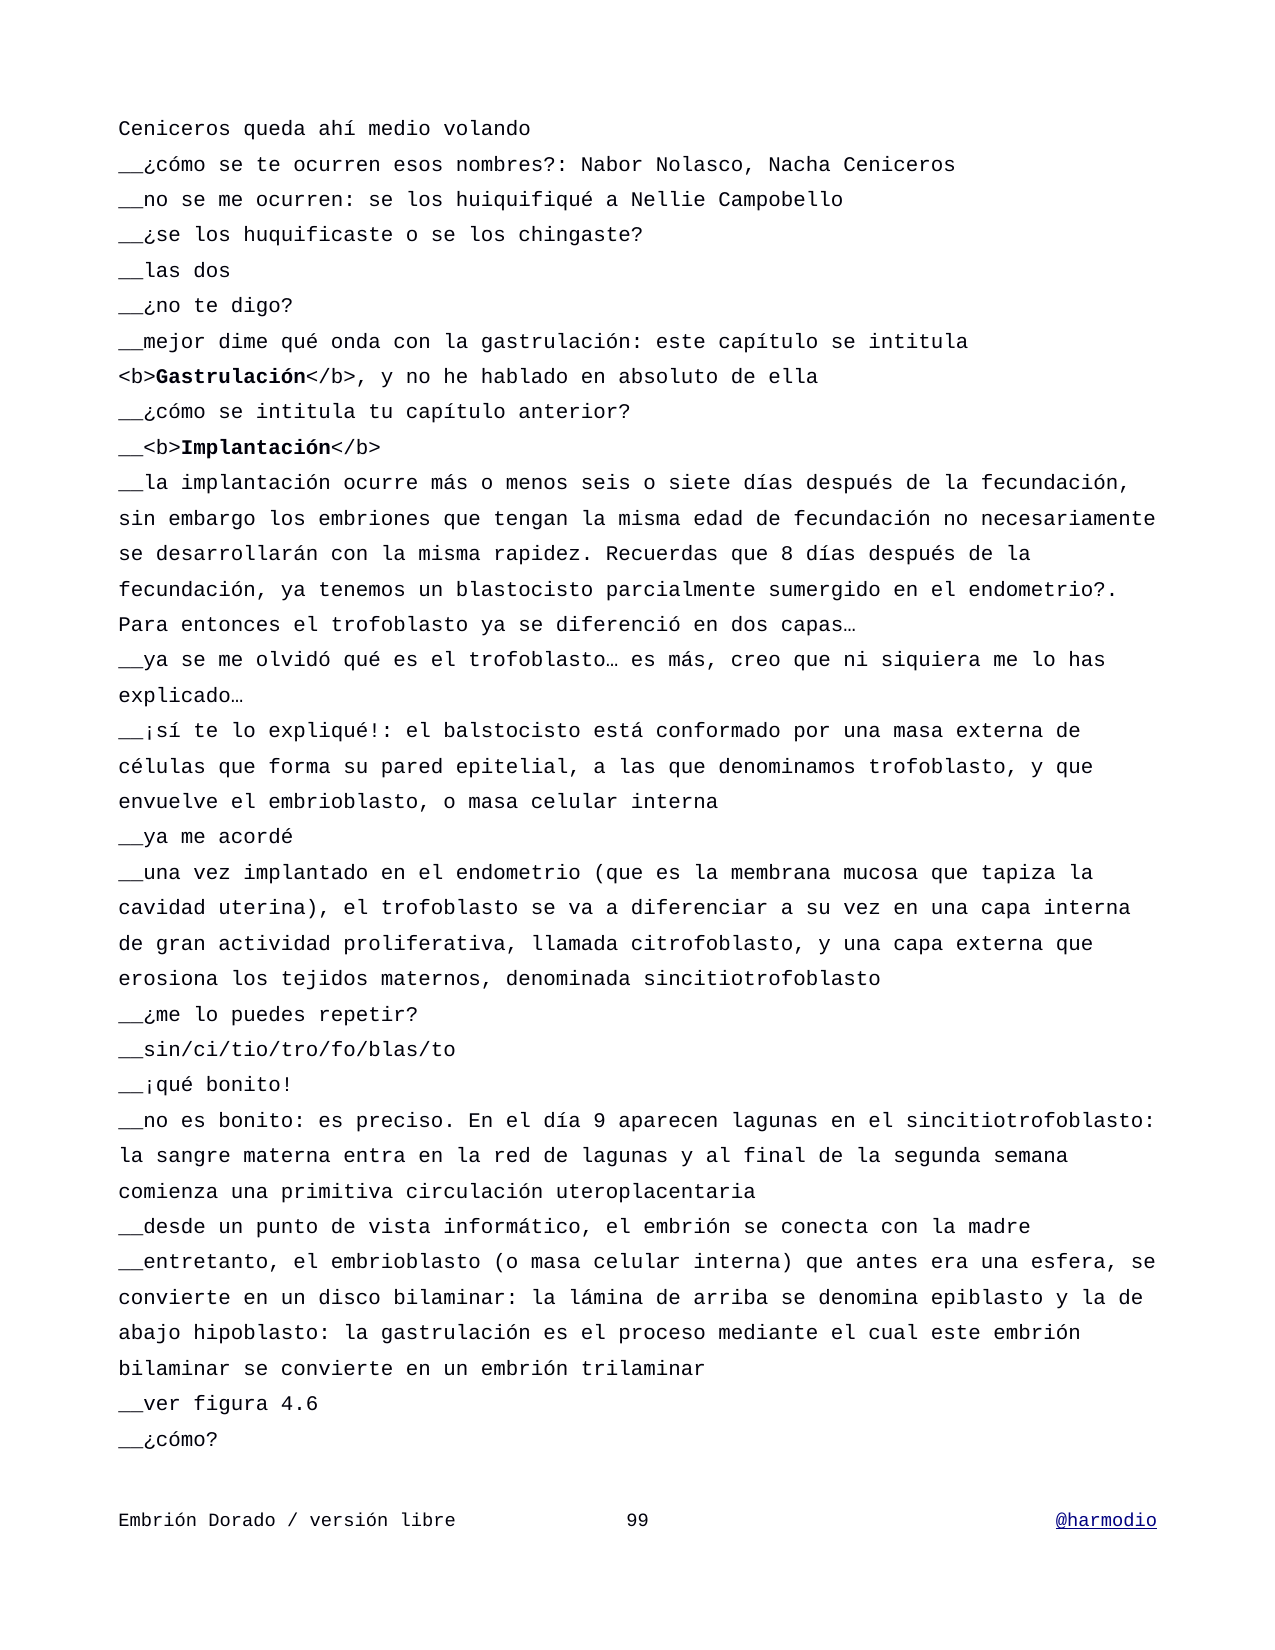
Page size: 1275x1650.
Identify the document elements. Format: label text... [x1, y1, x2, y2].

text __¡qué bonito! [118, 1074, 1157, 1098]
text __desde un punto de vista informático, el embrión se conecta con la madre [118, 1216, 1157, 1240]
text __la implantación ocurre más o menos seis o siete días después de la fecundación, sin embargo los embriones que tengan la misma edad de fecundación no necesariamente se desarrollarán con la misma rapidez. Recuerdas que 8 días después de la fecundación, ya tenemos un blastocisto parcialmente sumergido en el endometrio?. Para entonces el trofoblasto ya se diferenció en dos capas… [118, 472, 1157, 638]
text __¿cómo? [118, 1428, 1157, 1452]
text __una vez implantado en el endometrio (que es la membrana mucosa que tapiza la cavidad uterina), el trofoblasto se va a diferenciar a su vez en una capa interna de gran actividad proliferativa, llamada citrofoblasto, y una capa externa que erosiona los tejidos maternos, denominada sincitiotrofoblasto [118, 862, 1157, 992]
text __<b>Implantación</b> [118, 437, 1157, 461]
text __ya me acordé [118, 826, 1157, 850]
text __sin/ci/tio/tro/fo/blas/to [118, 1039, 1157, 1063]
text __las dos [118, 260, 1157, 283]
text __¿cómo se te ocurren esos nombres?: Nabor Nolasco, Nacha Ceniceros [118, 153, 1157, 177]
text __entretanto, el embrioblasto (o masa celular interna) que antes era una esfera, se convierte en un disco bilaminar: la lámina de arriba se denomina epiblasto y la de abajo hipoblasto: la gastrulación es el proceso mediante el cual este embrión bilaminar se convierte en un embrión trilaminar [118, 1251, 1157, 1381]
text __ya se me olvidó qué es el trofoblasto… es más, creo que ni siquiera me lo has explicado… [118, 649, 1157, 708]
text __¿no te digo? [118, 295, 1157, 319]
text __no es bonito: es preciso. En el día 9 aparecen lagunas en el sincitiotrofoblasto: la sangre materna entra en la red de lagunas y al final de la segunda semana comienza una primitiva circulación uteroplacentaria [118, 1110, 1157, 1204]
text __ver figura 4.6 [118, 1393, 1157, 1417]
text __¡sí te lo expliqué!: el balstocisto está conformado por una masa externa de células que forma su pared epitelial, a las que denominamos trofoblasto, y que envuelve el embrioblasto, o masa celular interna [118, 720, 1157, 815]
text __¿se los huquificaste o se los chingaste? [118, 224, 1157, 248]
text __mejor dime qué onda con la gastrulación: este capítulo se intitula <b>Gastrulación</b>, y no he hablado en absoluto de ella [118, 331, 1157, 390]
text Ceniceros queda ahí medio volando [118, 118, 1157, 142]
text __¿cómo se intitula tu capítulo anterior? [118, 401, 1157, 425]
text __¿me lo puedes repetir? [118, 1003, 1157, 1027]
text __no se me ocurren: se los huiquifiqué a Nellie Campobello [118, 189, 1157, 213]
